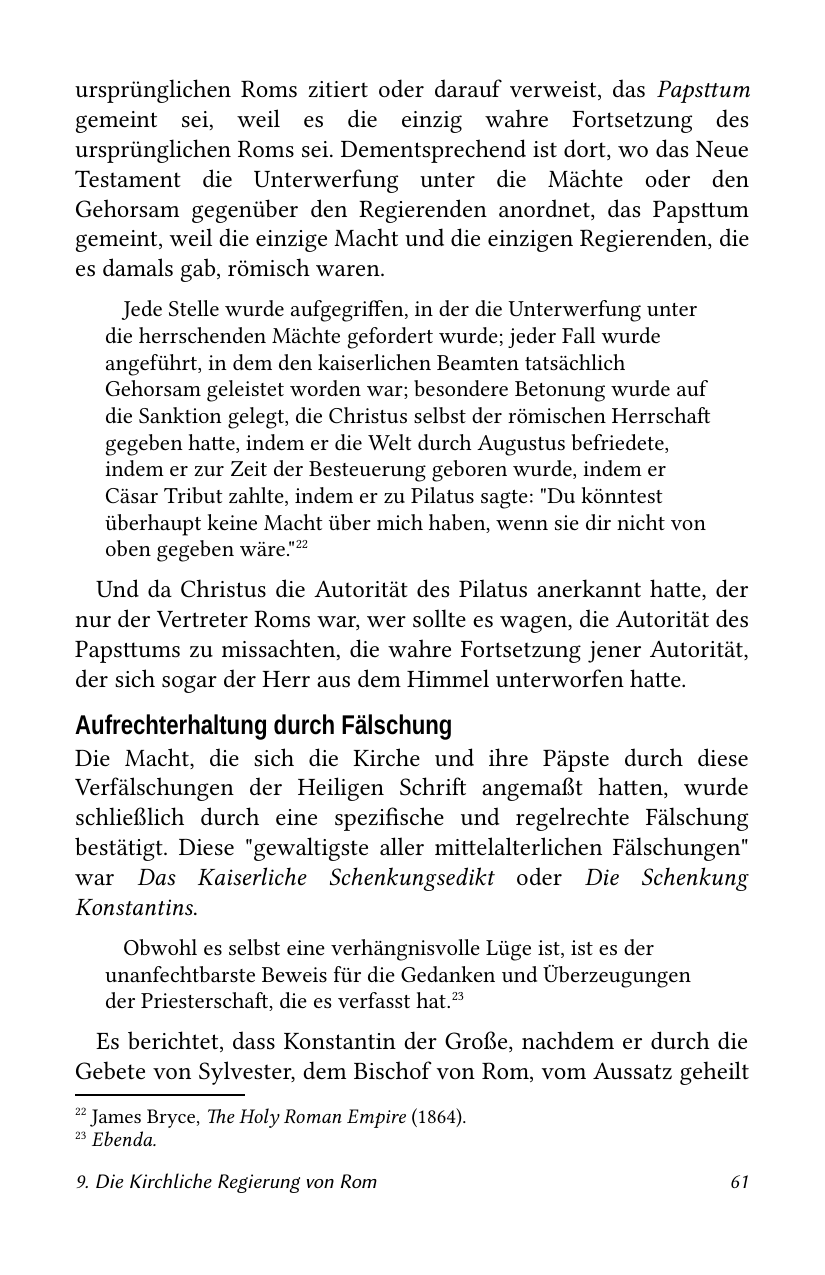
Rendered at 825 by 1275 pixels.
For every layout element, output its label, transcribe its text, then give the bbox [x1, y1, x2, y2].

text ursprünglichen Roms zitiert oder darauf verweist, das Papsttum gemeint sei, weil es die einzig wahre Fortsetzung des ursprünglichen Roms sei. Dementsprechend ist dort, wo das Neue Testament die Unterwerfung unter die Mächte oder den Gehorsam gegenüber den Regierenden anordnet, das Papsttum gemeint, weil die einzige Macht und die einzigen Regierenden, die es damals gab, römisch waren. [75, 75, 750, 283]
subtitle Aufrechterhaltung durch Fälschung [75, 709, 750, 741]
text Und da Christus die Autorität des Pilatus anerkannt hatte, der nur der Vertreter Roms war, wer sollte es wagen, die Autorität des Papsttums zu missachten, die wahre Fortsetzung jener Autorität, der sich sogar der Herr aus dem Himmel unterworfen hatte. [75, 575, 750, 693]
text Obwohl es selbst eine verhängnisvolle Lüge ist, ist es der unanfechtbarste Beweis für die Gedanken und Überzeugungen der Priesterschaft, die es verfasst hat. [105, 935, 720, 1014]
text Ebenda. [75, 1128, 750, 1152]
text Es berichtet, dass Konstantin der Große, nachdem er durch die Gebete von Sylvester, dem Bischof von Rom, vom Aussatz geheilt [75, 1027, 750, 1085]
text Die Macht, die sich die Kirche und ihre Päpste durch diese Verfälschungen der Heiligen Schrift angemaßt hatten, wurde schließlich durch eine spezifische und regelrechte Fälschung bestätigt. Diese "gewaltigste aller mittelalterlichen Fälschungen" war Das Kaiserliche Schenkungsedikt oder Die Schenkung Konstantins. [75, 743, 750, 922]
text Jede Stelle wurde aufgegriffen, in der die Unterwerfung unter die herrschenden Mächte gefordert wurde; jeder Fall wurde angeführt, in dem den kaiserlichen Beamten tatsächlich Gehorsam geleistet worden war; besondere Betonung wurde auf die Sanktion gelegt, die Christus selbst der römischen Herrschaft gegeben hatte, indem er die Welt durch Augustus befriedete, indem er zur Zeit der Besteuerung geboren wurde, indem er Cäsar Tribut zahlte, indem er zu Pilatus sagte: "Du könntest überhaupt keine Macht über mich haben, wenn sie dir nicht von oben gegeben wäre." [105, 296, 720, 562]
text James Bryce, The Holy Roman Empire (1864). [75, 1104, 750, 1128]
